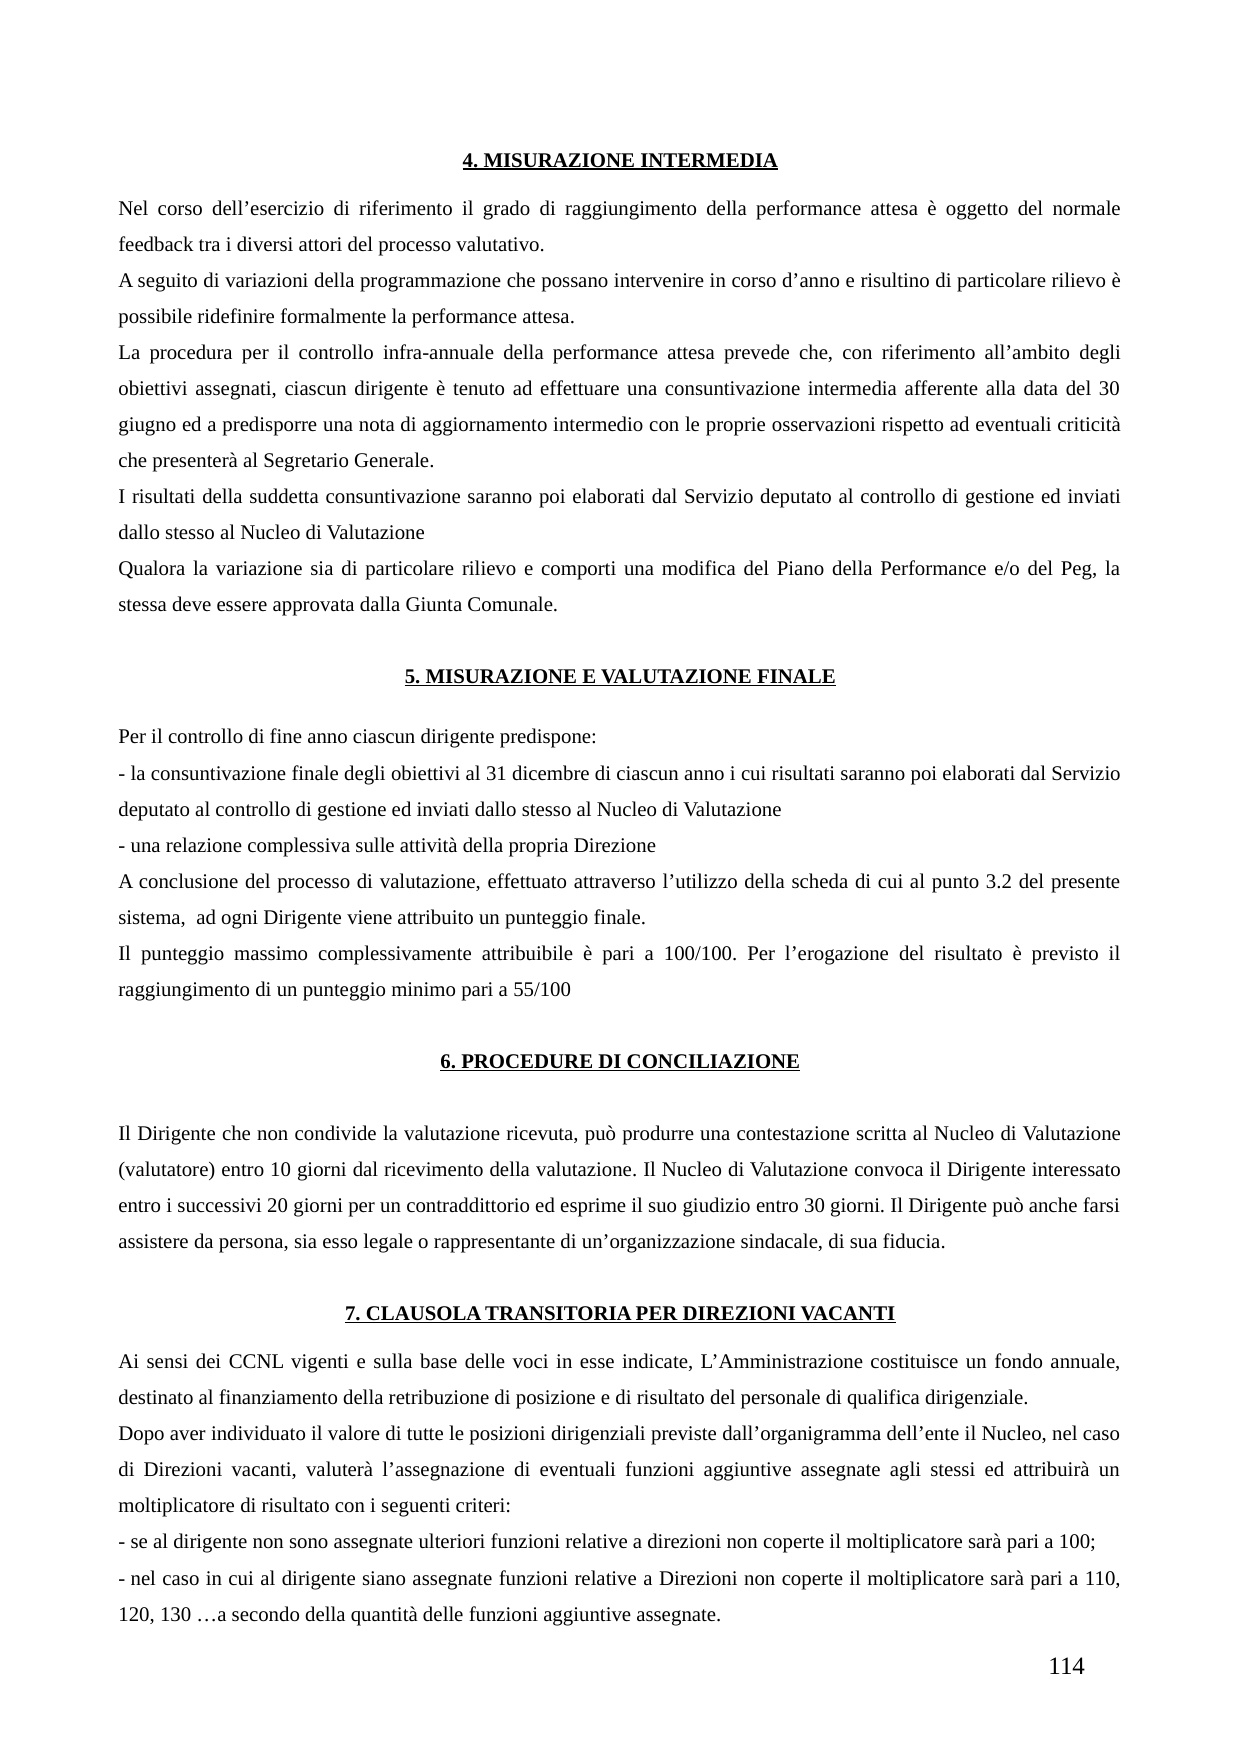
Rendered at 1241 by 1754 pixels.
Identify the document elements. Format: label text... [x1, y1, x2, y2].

list nel caso in cui al dirigente siano assegnate funzioni relative a Direzioni non coperte il moltiplicatore sarà pari a 110, 120, 130 …a secondo della quantità delle funzioni aggiuntive assegnate. [118, 1565, 1122, 1626]
text I risultati della suddetta consuntivazione saranno poi elaborati dal Servizio deputato al controllo di gestione ed inviati dallo stesso al Nucleo di Valutazione [118, 484, 1122, 544]
text Qualora la variazione sia di particolare rilievo e comporti una modifica del Piano della Performance e/o del Peg, la stessa deve essere approvata dalla Giunta Comunale. [118, 556, 1122, 616]
list una relazione complessiva sulle attività della propria Direzione [118, 832, 1122, 857]
text A seguito di variazioni della programmazione che possano intervenire in corso d’anno e risultino di particolare rilievo è possibile ridefinire formalmente la performance attesa. [118, 268, 1122, 328]
text 6. PROCEDURE DI CONCILIAZIONE [118, 1049, 1122, 1073]
list la consuntivazione finale degli obiettivi al 31 dicembre di ciascun anno i cui risultati saranno poi elaborati dal Servizio deputato al controllo di gestione ed inviati dallo stesso al Nucleo di Valutazione [118, 760, 1122, 821]
text La procedura per il controllo infra-annuale della performance attesa prevede che, con riferimento all’ambito degli obiettivi assegnati, ciascun dirigente è tenuto ad effettuare una consuntivazione intermedia afferente alla data del 30 giugno ed a predisporre una nota di aggiornamento intermedio con le proprie osservazioni rispetto ad eventuali criticità che presenterà al Segretario Generale. [118, 340, 1122, 472]
text Il Dirigente che non condivide la valutazione ricevuta, può produrre una contestazione scritta al Nucleo di Valutazione (valutatore) entro 10 giorni dal ricevimento della valutazione. Il Nucleo di Valutazione convoca il Dirigente interessato entro i successivi 20 giorni per un contraddittorio ed esprime il suo giudizio entro 30 giorni. Il Dirigente può anche farsi assistere da persona, sia esso legale o rappresentante di un’organizzazione sindacale, di sua fiducia. [118, 1121, 1122, 1253]
text Nel corso dell’esercizio di riferimento il grado di raggiungimento della performance attesa è oggetto del normale feedback tra i diversi attori del processo valutativo. [118, 196, 1122, 256]
subtitle 7. CLAUSOLA TRANSITORIA PER DIREZIONI VACANTI [118, 1301, 1122, 1325]
text Il punteggio massimo complessivamente attribuibile è pari a 100/100. Per l’erogazione del risultato è previsto il raggiungimento di un punteggio minimo pari a 55/100 [118, 941, 1122, 1001]
subtitle 4. MISURAZIONE INTERMEDIA [118, 148, 1122, 172]
text A conclusione del processo di valutazione, effettuato attraverso l’utilizzo della scheda di cui al punto 3.2 del presente sistema, ad ogni Dirigente viene attribuito un punteggio finale. [118, 868, 1122, 929]
list se al dirigente non sono assegnate ulteriori funzioni relative a direzioni non coperte il moltiplicatore sarà pari a 100; [118, 1529, 1122, 1553]
text Ai sensi dei CCNL vigenti e sulla base delle voci in esse indicate, L’Amministrazione costituisce un fondo annuale, destinato al finanziamento della retribuzione di posizione e di risultato del personale di qualifica dirigenziale. [118, 1349, 1122, 1409]
text Dopo aver individuato il valore di tutte le posizioni dirigenziali previste dall’organigramma dell’ente il Nucleo, nel caso di Direzioni vacanti, valuterà l’assegnazione di eventuali funzioni aggiuntive assegnate agli stessi ed attribuirà un moltiplicatore di risultato con i seguenti criteri: [118, 1421, 1122, 1517]
text Per il controllo di fine anno ciascun dirigente predispone: [118, 724, 1122, 748]
subtitle 5. MISURAZIONE E VALUTAZIONE FINALE [118, 664, 1122, 688]
